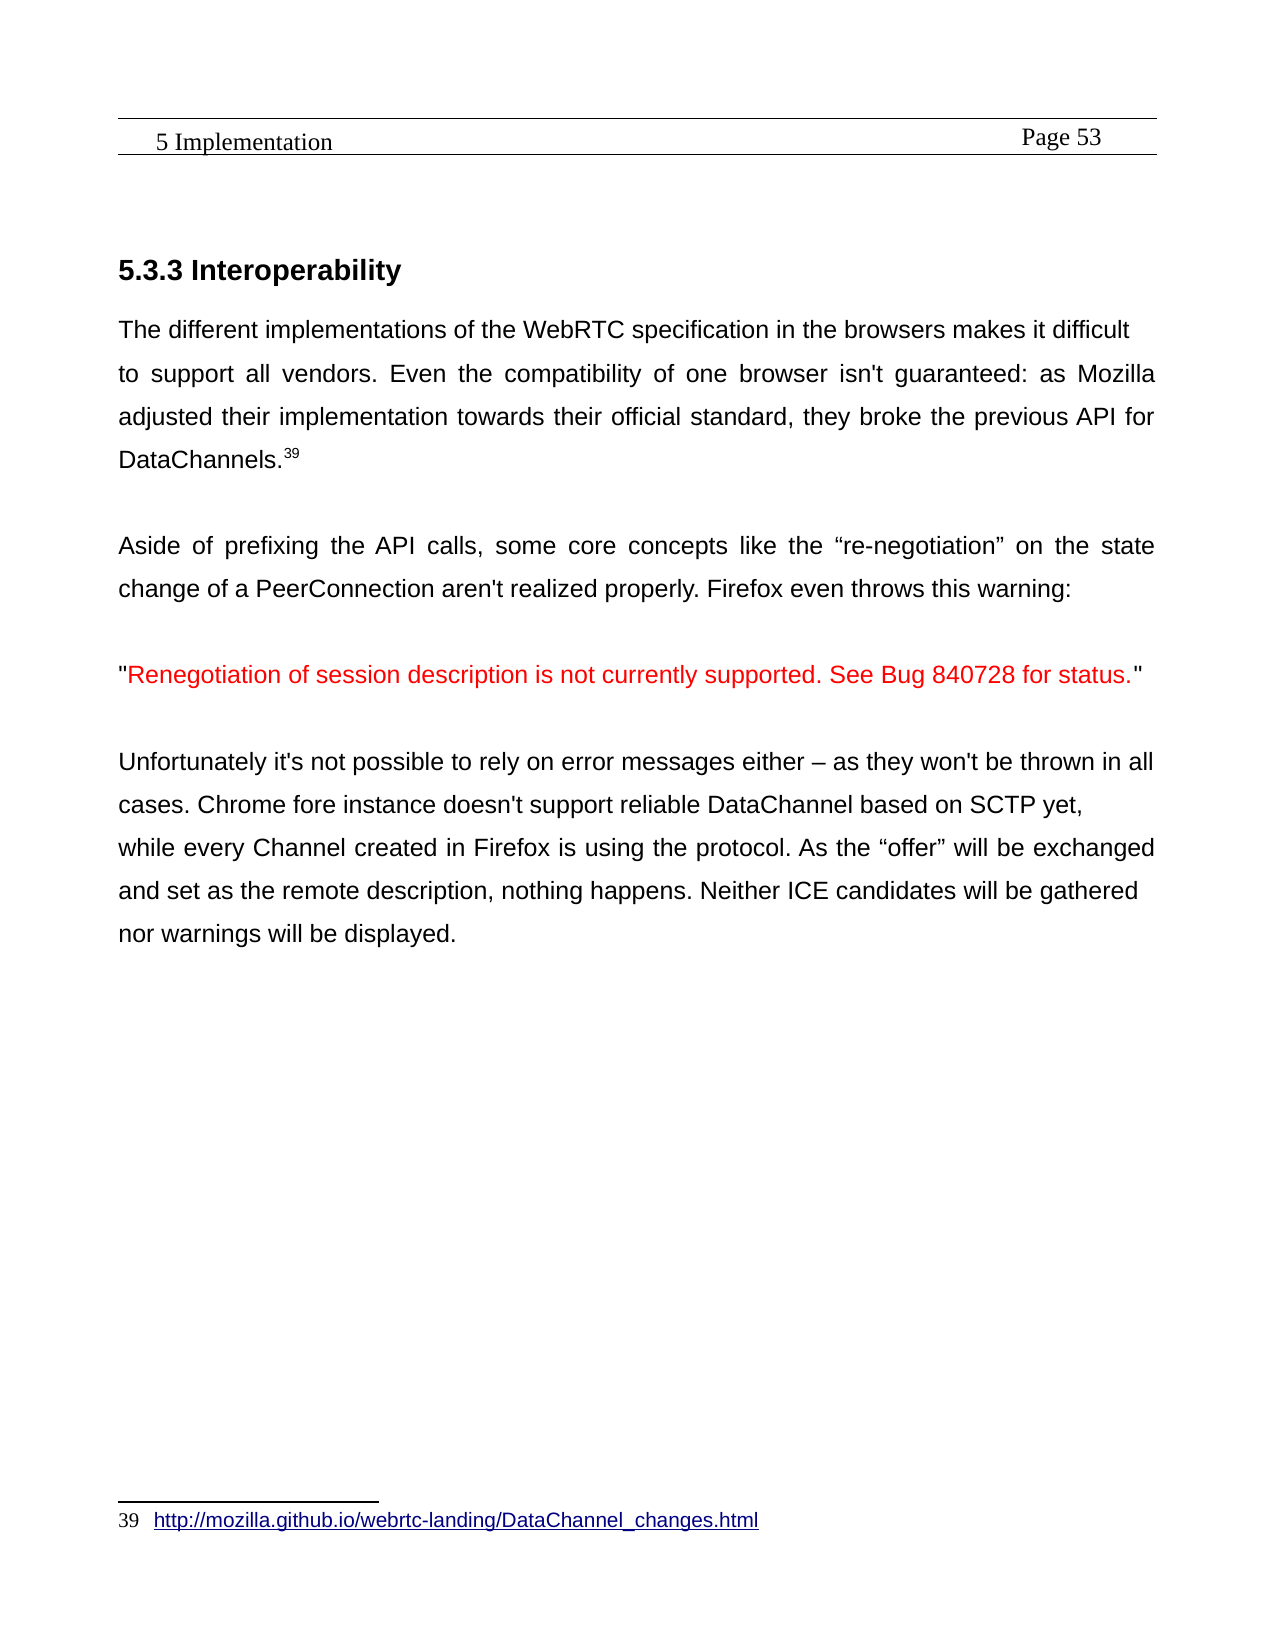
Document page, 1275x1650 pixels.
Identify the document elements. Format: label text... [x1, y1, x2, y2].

text to support all vendors. Even the compatibility of one browser isn't guaranteed: as Mozilla adjusted their implementation towards their official standard, they broke the previous API for DataChannels. [118, 359, 1157, 474]
text Aside of prefixing the API calls, some core concepts like the “re-negotiation” on the state change of a PeerConnection aren't realized properly. Firefox even throws this warning: [118, 531, 1157, 603]
text "Renegotiation of session description is not currently supported. See Bug 840728 for status." [118, 661, 1157, 689]
text nor warnings will be displayed. [118, 919, 1157, 948]
text The different implementations of the WebRTC specification in the browsers makes it difficult [118, 316, 1157, 344]
text Unfortunately it's not possible to rely on error messages either – as they won't be thrown in all cases. Chrome fore instance doesn't support reliable DataChannel based on SCTP yet, [118, 747, 1157, 819]
subtitle 5.3.3 Interoperability [118, 253, 1157, 286]
text http://mozilla.github.io/webrtc-landing/DataChannel_changes.html [118, 1508, 1157, 1532]
text while every Channel created in Firefox is using the protocol. As the “offer” will be exchanged and set as the remote description, nothing happens. Neither ICE candidates will be gathered [118, 833, 1157, 905]
